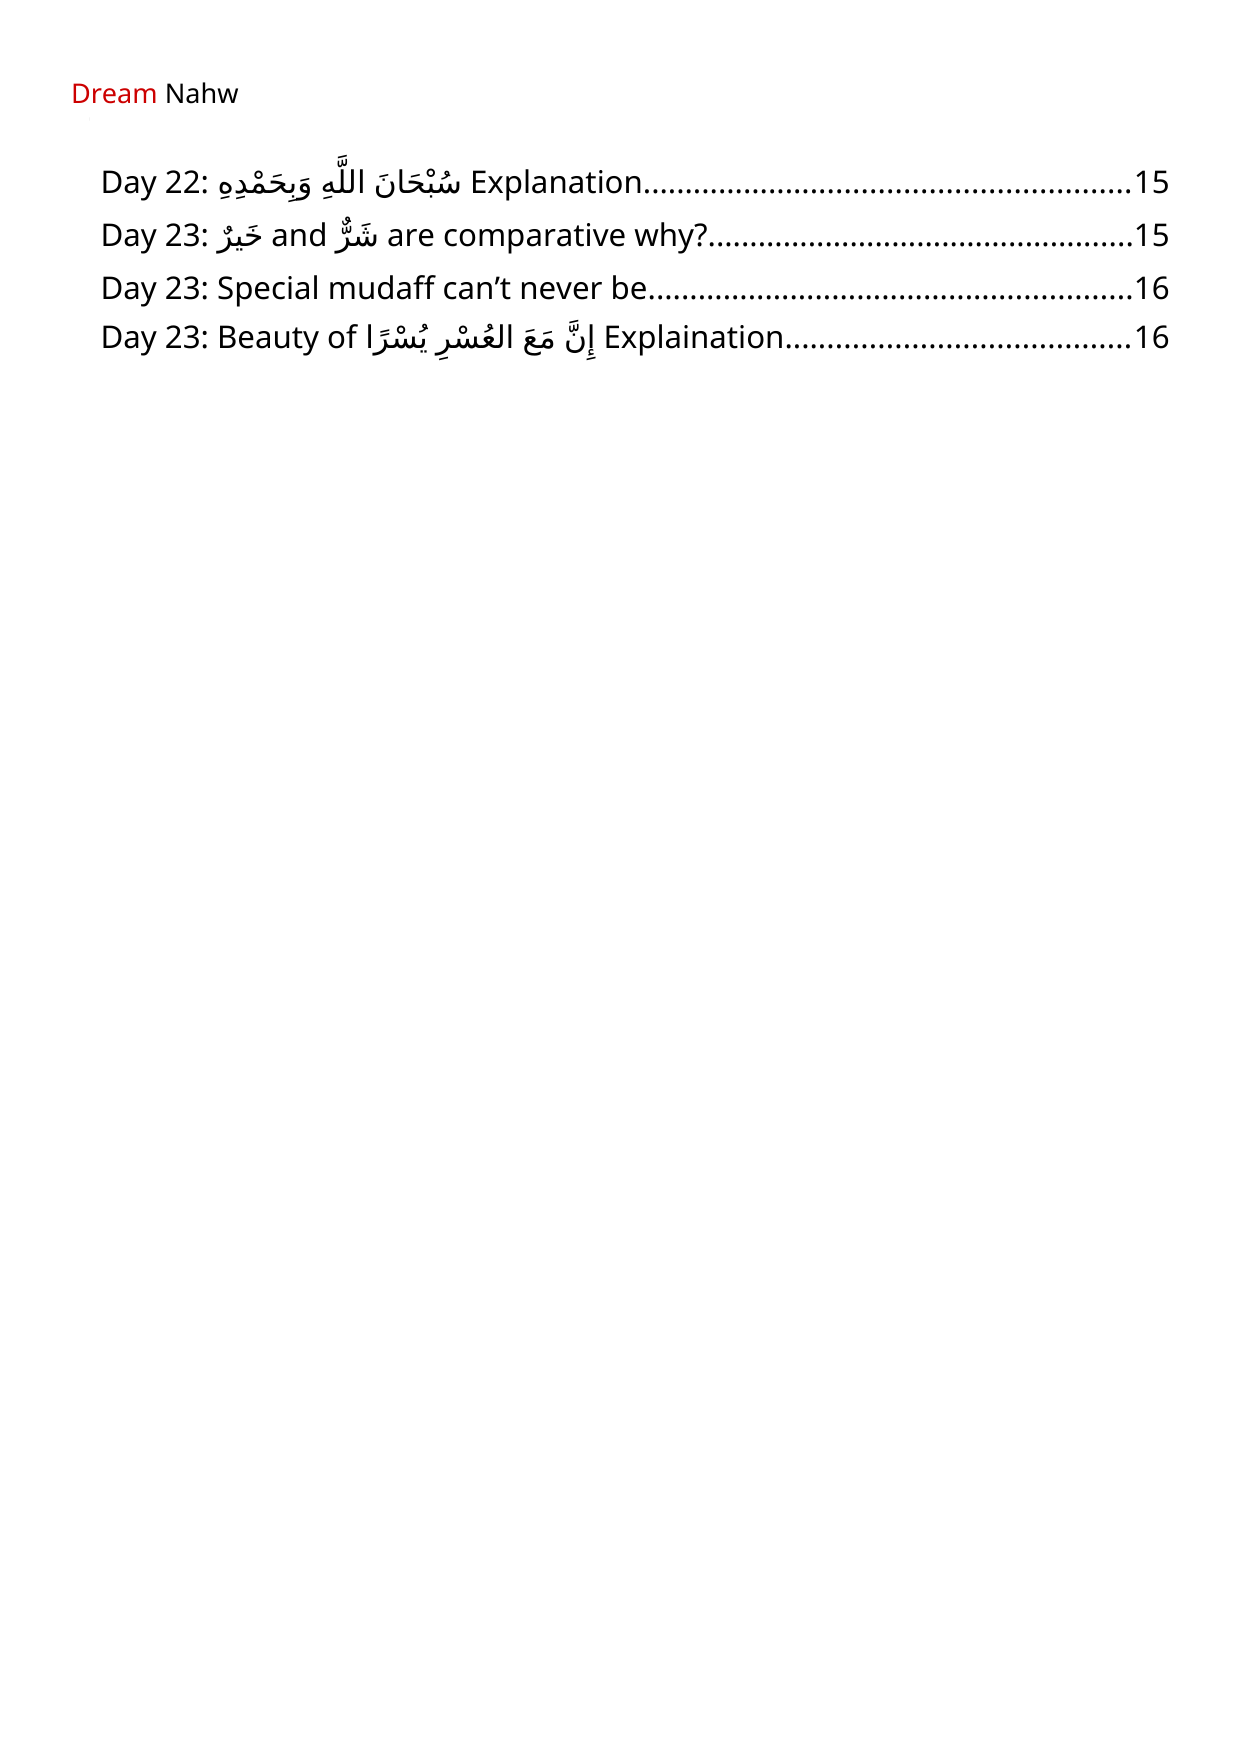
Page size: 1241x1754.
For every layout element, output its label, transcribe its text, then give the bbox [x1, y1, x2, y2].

text Day 23: Special mudaff can’t never be 16 [100, 266, 1169, 309]
text Day 23: Beauty of إِنَّ مَعَ العُسْرِ يُسْرًا Explaination 16 [100, 315, 1169, 361]
text Day 22: سُبْحَانَ اللَّهِ وَبِحَمْدِهِ Explanation 15 [100, 160, 1169, 206]
text Day 23: خَيرٌ and شَرٌّ are comparative why? 15 [100, 213, 1169, 259]
